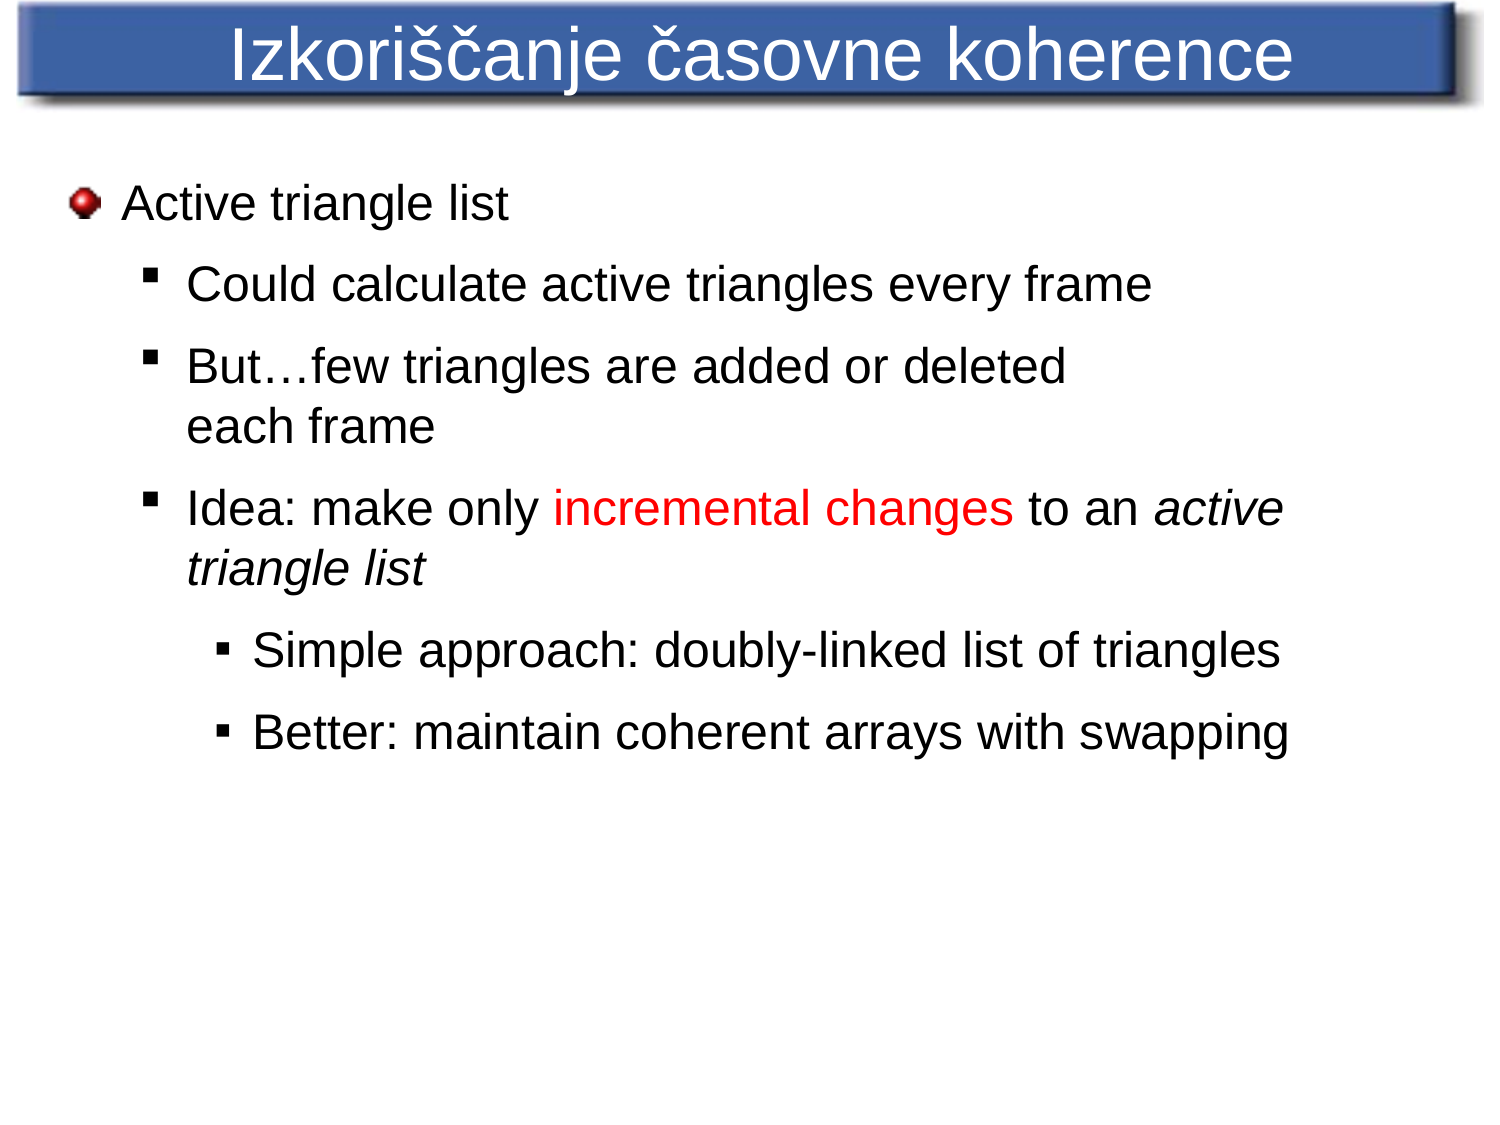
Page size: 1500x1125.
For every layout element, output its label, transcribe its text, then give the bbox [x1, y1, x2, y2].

picture [16, 0, 1484, 113]
list Active triangle list Could calculate active triangles every frame But…few triangles are added or deleted each frame Idea: make only incremental changes to an active triangle list Simple approach: doubly-linked list of triangles Better: maintain coherent arrays with swapping [50, 162, 1463, 1088]
title Izkoriščanje časovne koherence [24, 0, 1500, 103]
